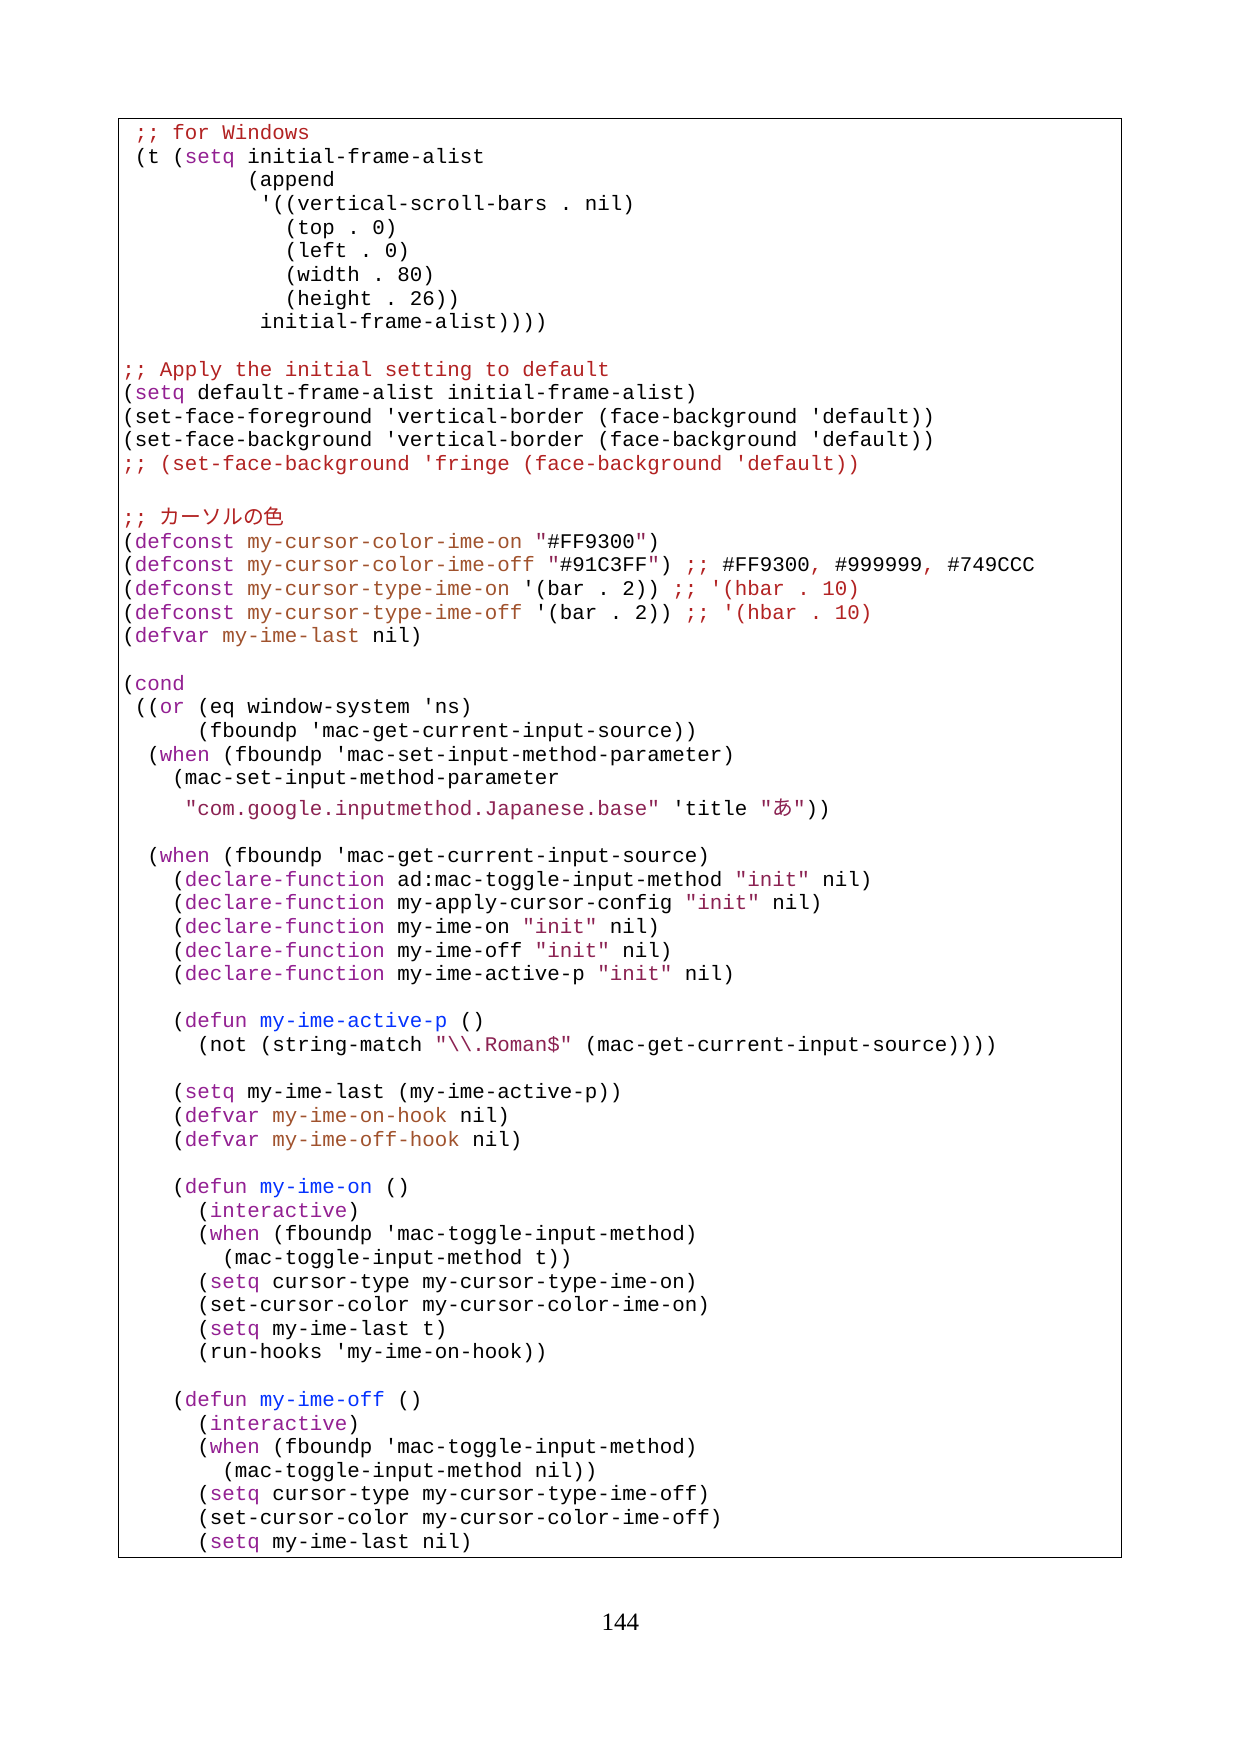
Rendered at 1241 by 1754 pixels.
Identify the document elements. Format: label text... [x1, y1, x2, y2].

text (declare-function ad:mac-toggle-input-method "init" nil) [119, 865, 1121, 888]
text ;; カーソルの色 [119, 496, 1121, 527]
text (setq cursor-type my-cursor-type-ime-off) [119, 1479, 1121, 1503]
text (mac-toggle-input-method t)) [119, 1243, 1121, 1267]
text (fboundp 'mac-get-current-input-source)) [119, 716, 1121, 740]
text initial-frame-alist)))) [119, 307, 1121, 331]
text (defconst my-cursor-color-ime-off "#91C3FF") ;; #FF9300, #999999, #749CCC [119, 551, 1121, 574]
text (width . 80) [119, 260, 1121, 284]
text (height . 26)) [119, 284, 1121, 307]
text (not (string-match "\\.Roman$" (mac-get-current-input-source)))) [119, 1030, 1121, 1054]
text (run-hooks 'my-ime-on-hook)) [119, 1338, 1121, 1361]
text (interactive) [119, 1408, 1121, 1432]
text (when (fboundp 'mac-toggle-input-method) [119, 1219, 1121, 1243]
text (set-face-foreground 'vertical-border (face-background 'default)) [119, 402, 1121, 426]
text (setq my-ime-last t) [119, 1314, 1121, 1338]
text (declare-function my-ime-active-p "init" nil) [119, 959, 1121, 983]
text (defvar my-ime-off-hook nil) [119, 1125, 1121, 1148]
text (when (fboundp 'mac-toggle-input-method) [119, 1432, 1121, 1456]
text (when (fboundp 'mac-set-input-method-parameter) [119, 740, 1121, 763]
text (top . 0) [119, 213, 1121, 236]
text (declare-function my-ime-on "init" nil) [119, 912, 1121, 936]
text (defun my-ime-off () [119, 1385, 1121, 1408]
text (setq default-frame-alist initial-frame-alist) [119, 378, 1121, 402]
text ;; (set-face-background 'fringe (face-background 'default)) [119, 449, 1121, 473]
text (defun my-ime-on () [119, 1172, 1121, 1196]
text (append [119, 165, 1121, 189]
text (set-cursor-color my-cursor-color-ime-off) [119, 1503, 1121, 1527]
text (defconst my-cursor-type-ime-off '(bar . 2)) ;; '(hbar . 10) [119, 598, 1121, 621]
text (when (fboundp 'mac-get-current-input-source) [119, 841, 1121, 865]
text '((vertical-scroll-bars . nil) [119, 189, 1121, 213]
text (interactive) [119, 1196, 1121, 1219]
text (declare-function my-ime-off "init" nil) [119, 936, 1121, 959]
text "com.google.inputmethod.Japanese.base" 'title "あ")) [119, 787, 1121, 817]
text (mac-toggle-input-method nil)) [119, 1456, 1121, 1479]
text (t (setq initial-frame-alist [119, 142, 1121, 165]
text (setq my-ime-last nil) [119, 1527, 1121, 1557]
text (setq cursor-type my-cursor-type-ime-on) [119, 1267, 1121, 1290]
text ;; for Windows [119, 119, 1121, 142]
text (defun my-ime-active-p () [119, 1007, 1121, 1030]
text (declare-function my-apply-cursor-config "init" nil) [119, 888, 1121, 912]
text (defconst my-cursor-color-ime-on "#FF9300") [119, 527, 1121, 551]
text (mac-set-input-method-parameter [119, 763, 1121, 787]
text (set-cursor-color my-cursor-color-ime-on) [119, 1290, 1121, 1314]
text (set-face-background 'vertical-border (face-background 'default)) [119, 426, 1121, 449]
text (setq my-ime-last (my-ime-active-p)) [119, 1077, 1121, 1101]
text ;; Apply the initial setting to default [119, 354, 1121, 378]
text (defconst my-cursor-type-ime-on '(bar . 2)) ;; '(hbar . 10) [119, 574, 1121, 598]
text (left . 0) [119, 236, 1121, 260]
text ((or (eq window-system 'ns) [119, 692, 1121, 716]
text (defvar my-ime-last nil) [119, 621, 1121, 645]
text (defvar my-ime-on-hook nil) [119, 1101, 1121, 1125]
text (cond [119, 669, 1121, 692]
